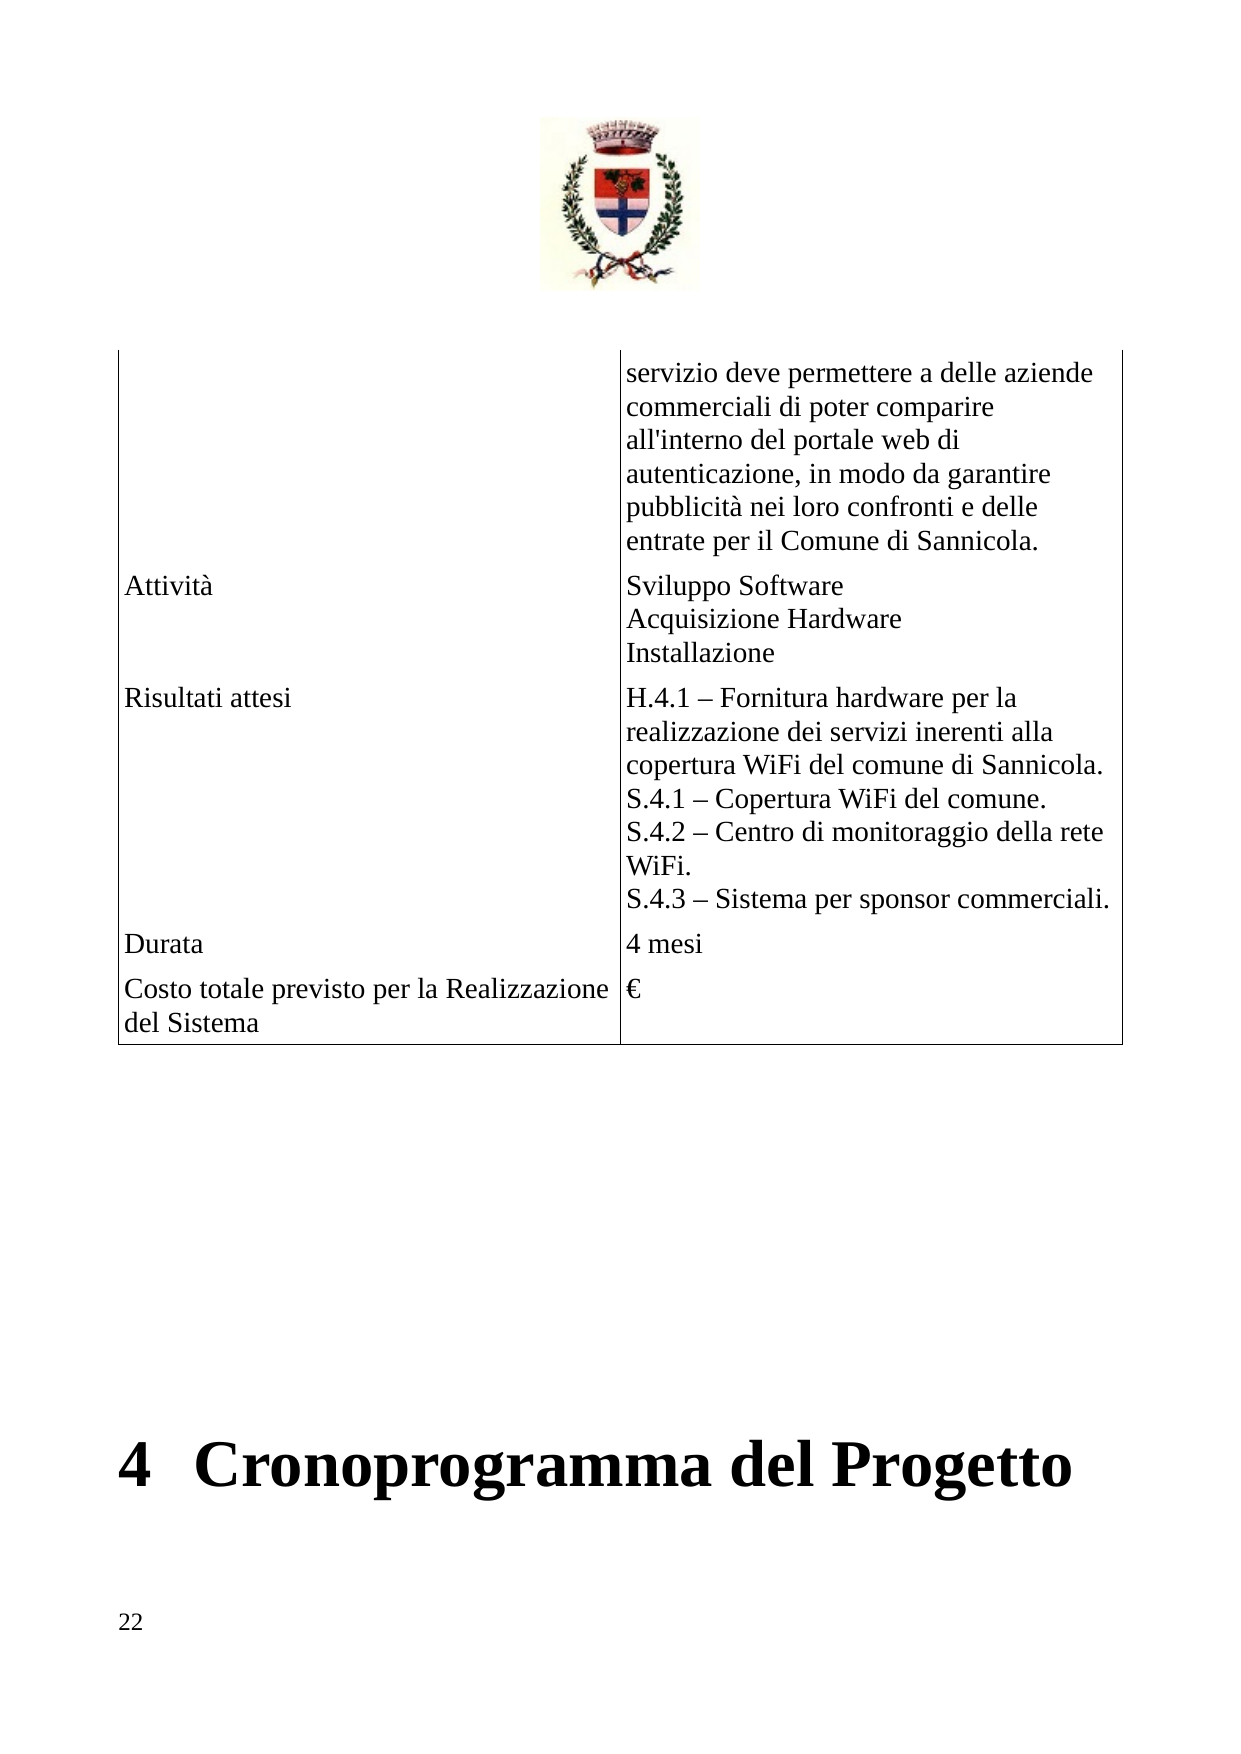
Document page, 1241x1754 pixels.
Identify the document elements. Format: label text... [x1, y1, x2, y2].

table_cell Sviluppo Software Acquisizione Hardware Installazione [621, 563, 1122, 674]
table_cell € [621, 966, 1122, 1044]
table_cell Attività [119, 563, 620, 674]
table_cell 4 mesi [621, 921, 1122, 966]
table_cell Risultati attesi [119, 675, 620, 921]
table_cell Durata [119, 921, 620, 966]
table_cell Costo totale previsto per la Realizzazione del Sistema [119, 966, 620, 1044]
table_cell H.4.1 – Fornitura hardware per la realizzazione dei servizi inerenti alla copertura WiFi del comune di Sannicola. S.4.1 – Copertura WiFi del comune. S.4.2 – Centro di monitoraggio della rete WiFi. S.4.3 – Sistema per sponsor commerciali. [621, 675, 1122, 921]
table_cell [119, 350, 620, 562]
picture [540, 117, 700, 291]
text 4 Cronoprogramma del Progetto [118, 1424, 1122, 1501]
table_cell servizio deve permettere a delle aziende commerciali di poter comparire all'interno del portale web di autenticazione, in modo da garantire pubblicità nei loro confronti e delle entrate per il Comune di Sannicola. [621, 350, 1122, 562]
